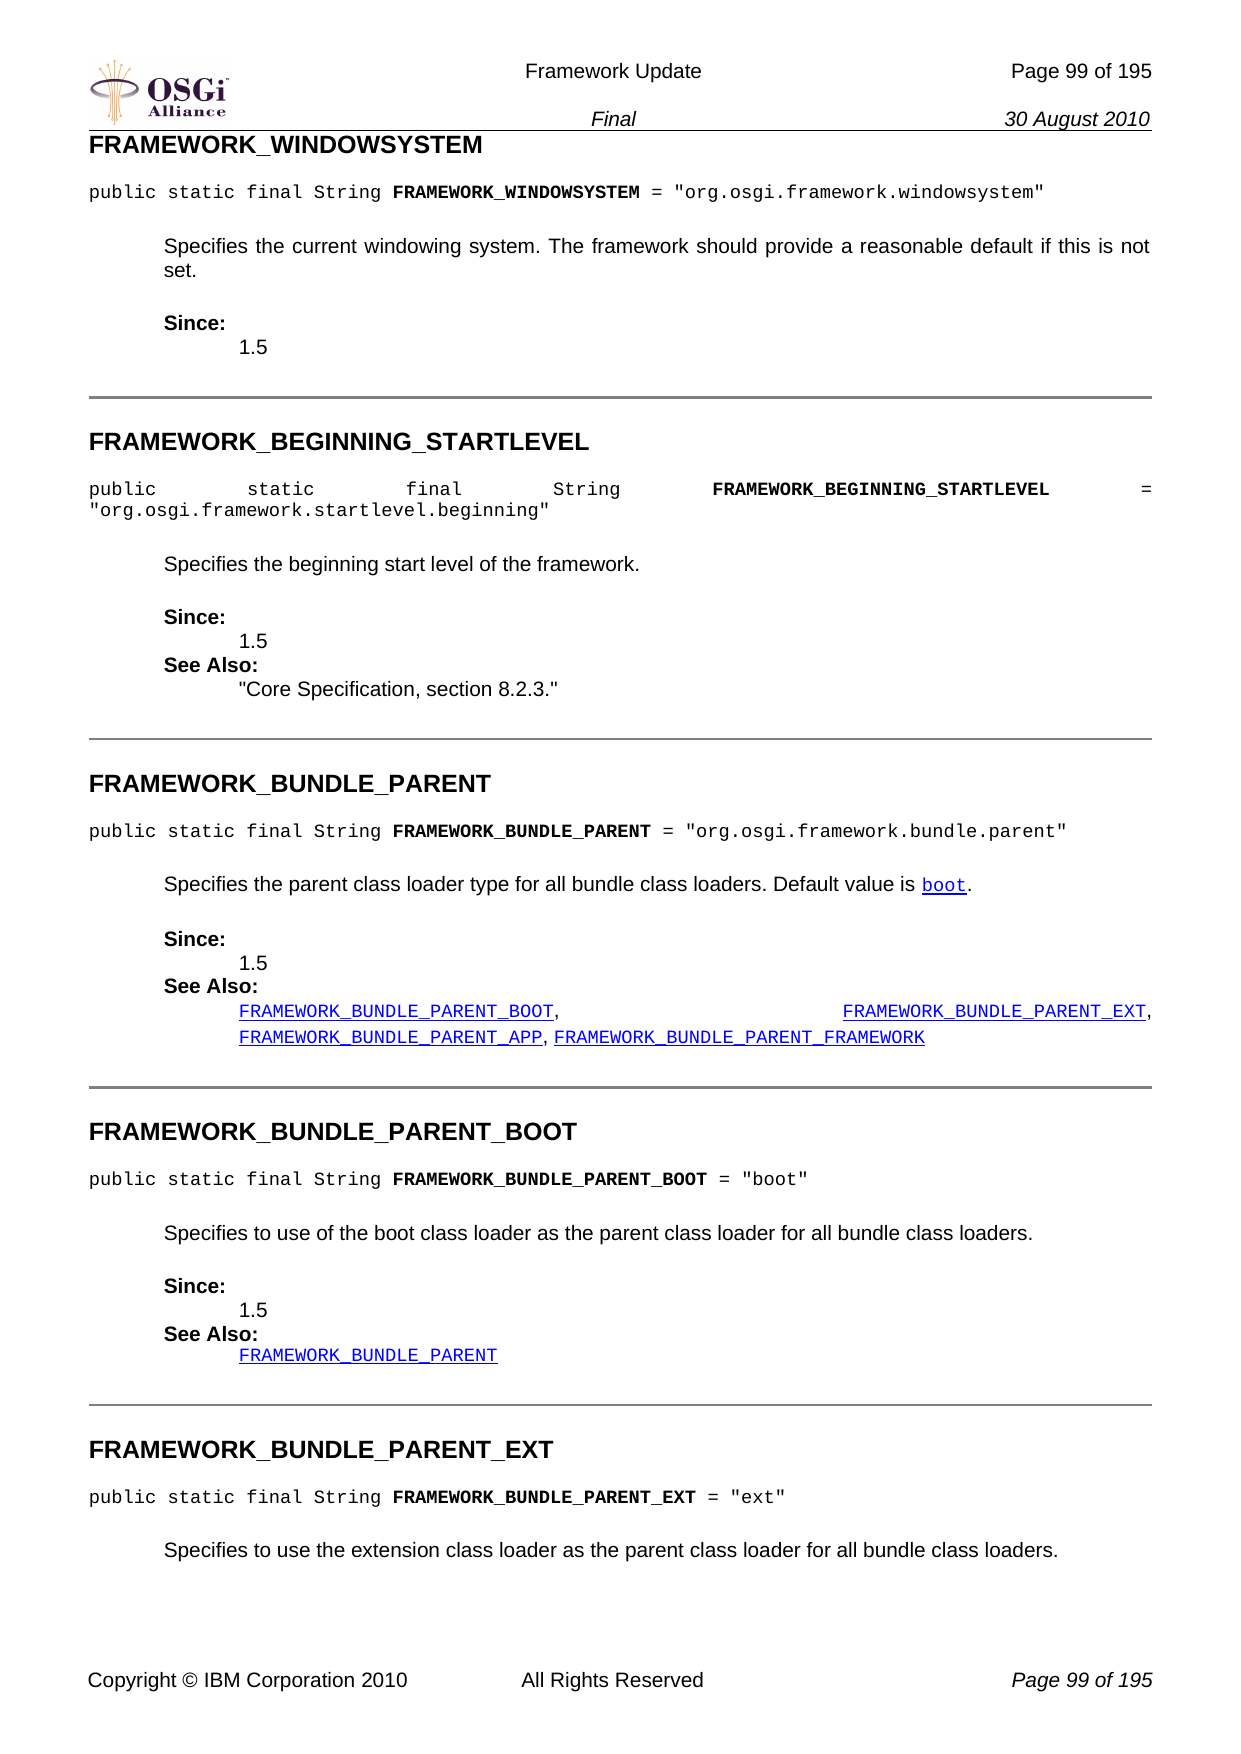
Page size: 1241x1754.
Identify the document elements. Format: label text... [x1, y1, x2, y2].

subtitle FRAMEWORK_BUNDLE_PARENT_BOOT [88, 1117, 1152, 1146]
text See Also: [163, 653, 1152, 677]
subtitle FRAMEWORK_BEGINNING_STARTLEVEL [88, 427, 1152, 456]
text 1.5 [238, 950, 1152, 974]
text Since: [163, 926, 1152, 950]
text Specifies to use of the boot class loader as the parent class loader for all bundle class loaders. [163, 1220, 1152, 1244]
subtitle FRAMEWORK_BUNDLE_PARENT [88, 769, 1152, 797]
picture [90, 60, 230, 125]
text public static final String FRAMEWORK_BUNDLE_PARENT = "org.osgi.framework.bundle.parent" [88, 822, 1152, 843]
text FRAMEWORK_BUNDLE_PARENT_BOOT, FRAMEWORK_BUNDLE_PARENT_EXT, FRAMEWORK_BUNDLE_PARENT_APP, FRAMEWORK_BUNDLE_PARENT_FRAMEWORK [238, 998, 1152, 1049]
text See Also: [163, 974, 1152, 998]
subtitle FRAMEWORK_BUNDLE_PARENT_EXT [88, 1435, 1152, 1463]
text FRAMEWORK_BUNDLE_PARENT [238, 1345, 1152, 1367]
text public static final String FRAMEWORK_BEGINNING_STARTLEVEL = "org.osgi.framework.startlevel.beginning" [88, 480, 1152, 522]
text 1.5 [238, 629, 1152, 653]
text Specifies the beginning start level of the framework. [163, 552, 1152, 576]
subtitle FRAMEWORK_WINDOWSYSTEM [88, 130, 1152, 159]
text Since: [163, 605, 1152, 629]
text Specifies to use the extension class loader as the parent class loader for all bundle class loaders. [163, 1538, 1152, 1562]
text "Core Specification, section 8.2.3." [238, 677, 1152, 701]
text 1.5 [238, 1297, 1152, 1321]
text See Also: [163, 1321, 1152, 1345]
text Specifies the parent class loader type for all bundle class loaders. Default value is boot. [163, 872, 1152, 897]
text public static final String FRAMEWORK_WINDOWSYSTEM = "org.osgi.framework.windowsystem" [88, 183, 1152, 204]
text public static final String FRAMEWORK_BUNDLE_PARENT_EXT = "ext" [88, 1488, 1152, 1509]
text Since: [163, 1273, 1152, 1297]
text Since: [163, 311, 1152, 335]
text Specifies the current windowing system. The framework should provide a reasonable default if this is not set. [163, 234, 1152, 282]
text 1.5 [238, 335, 1152, 359]
text public static final String FRAMEWORK_BUNDLE_PARENT_BOOT = "boot" [88, 1170, 1152, 1191]
